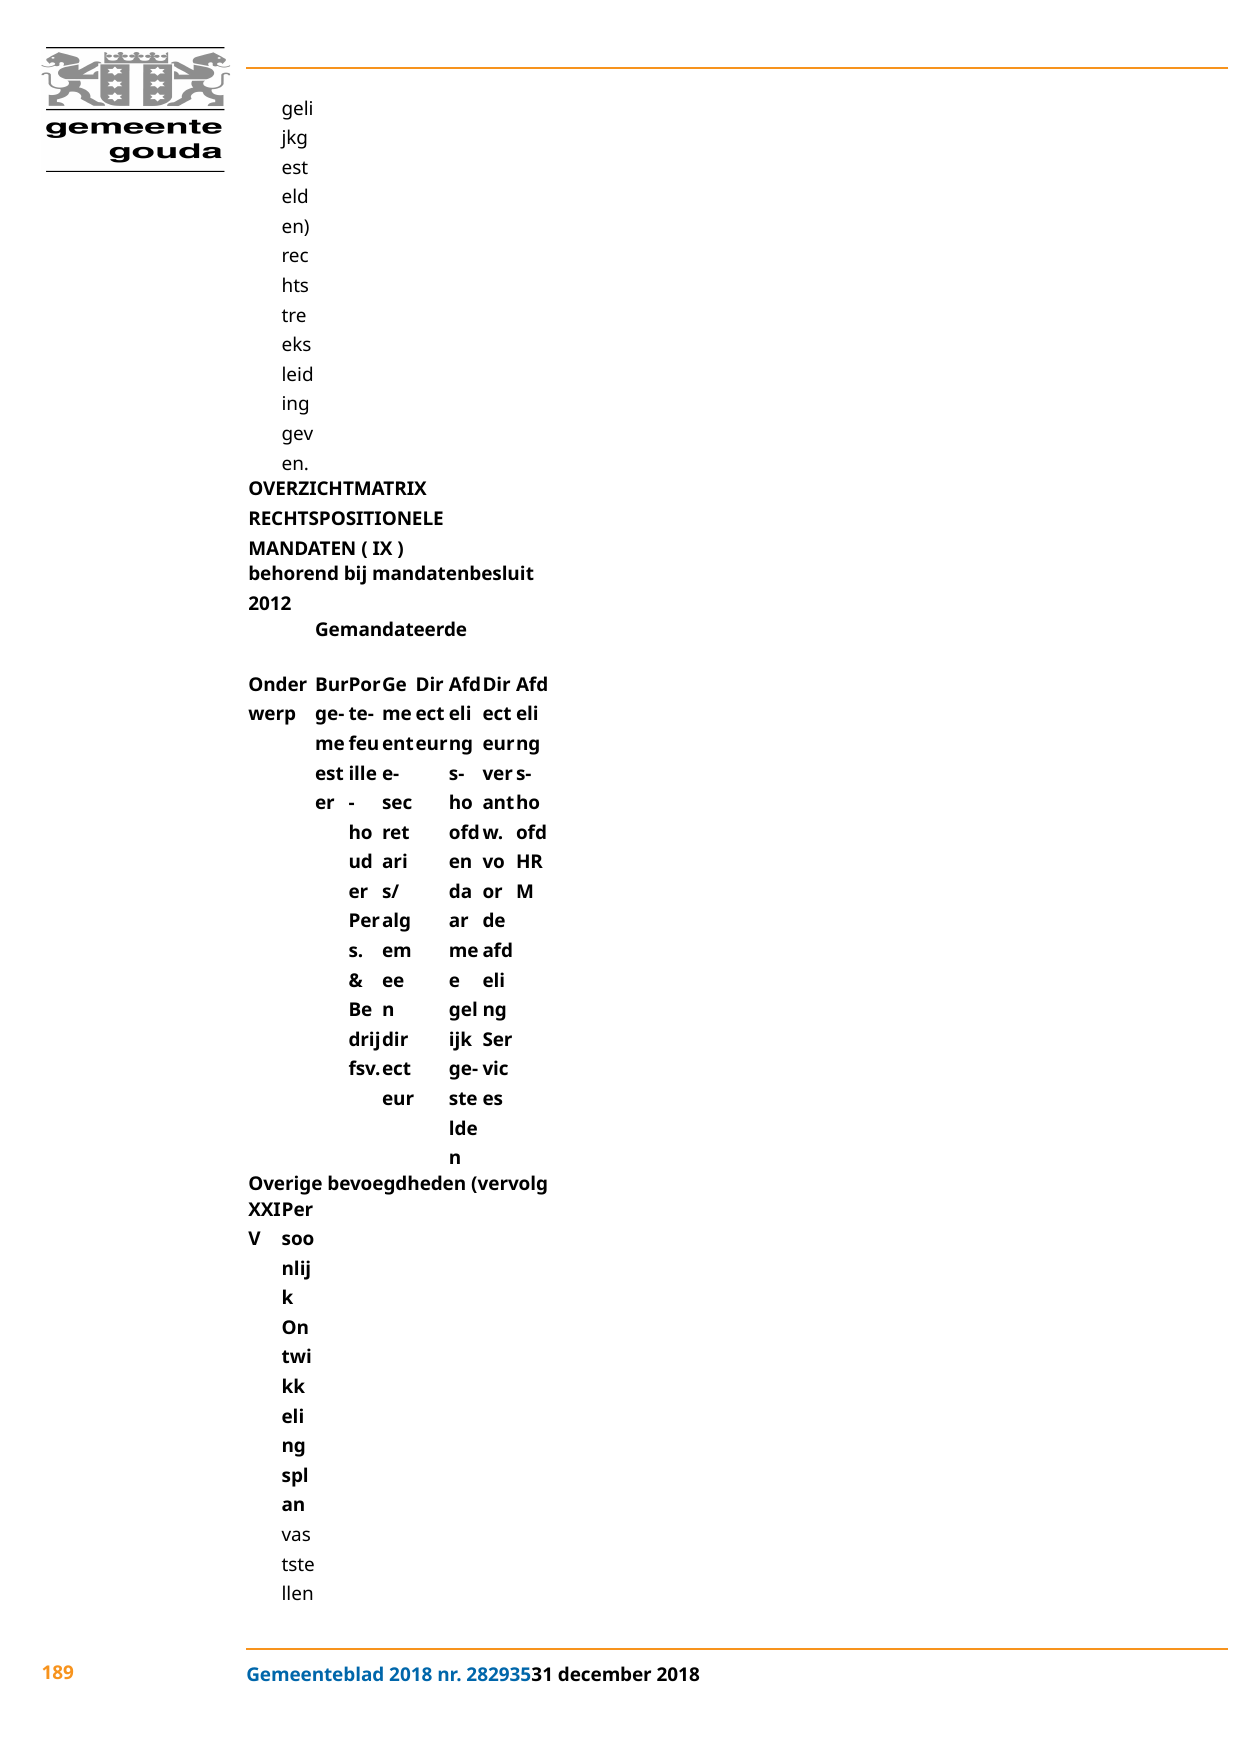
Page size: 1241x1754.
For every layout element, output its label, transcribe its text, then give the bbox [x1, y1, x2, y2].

table_cell [315, 1196, 348, 1606]
table_cell [348, 1196, 382, 1606]
table_cell behorend bij mandatenbesluit 2012 [248, 560, 549, 616]
table_cell [482, 1196, 516, 1606]
table_cell [516, 95, 549, 476]
table_cell Porte- feuille- houder Pers. & Bedrijfsv. [348, 671, 382, 1170]
table_cell Persoonlijk Ontwikkelingsplan vaststellen [281, 1196, 315, 1606]
table_cell [382, 95, 415, 476]
table_cell [516, 1196, 549, 1606]
table_cell Gemeente- secretaris/ algemeen directeur [382, 671, 415, 1170]
table_cell Onderwerp [248, 671, 315, 1170]
table_cell gelijkgestelden) rechtstreeks leiding geven. [281, 95, 315, 476]
picture [41, 47, 231, 172]
table_cell XXIV [248, 1196, 281, 1606]
table_cell [449, 95, 482, 476]
table_cell Gemandateerde [315, 616, 549, 671]
table_cell [315, 95, 348, 476]
table_cell Burge- meester [315, 671, 348, 1170]
table_cell [415, 95, 449, 476]
table_cell [449, 1196, 482, 1606]
table_cell [248, 616, 315, 671]
table_cell Afdelings- hoofd en daarmee gelijkge- stelden [449, 671, 482, 1170]
table_cell Overige bevoegdheden (vervolg [248, 1170, 549, 1196]
table_cell Afdelings- hoofd HRM [516, 671, 549, 1170]
table_cell [415, 1196, 449, 1606]
table_cell Directeur [415, 671, 449, 1170]
table_cell [248, 95, 281, 476]
table_cell [348, 95, 382, 476]
table_cell [382, 1196, 415, 1606]
table_cell OVERZICHTMATRIX RECHTSPOSITIONELE MANDATEN ( IX ) [248, 476, 549, 560]
table_cell [482, 95, 516, 476]
table_cell Directeur verantw. voor de afdeling Services [482, 671, 516, 1170]
